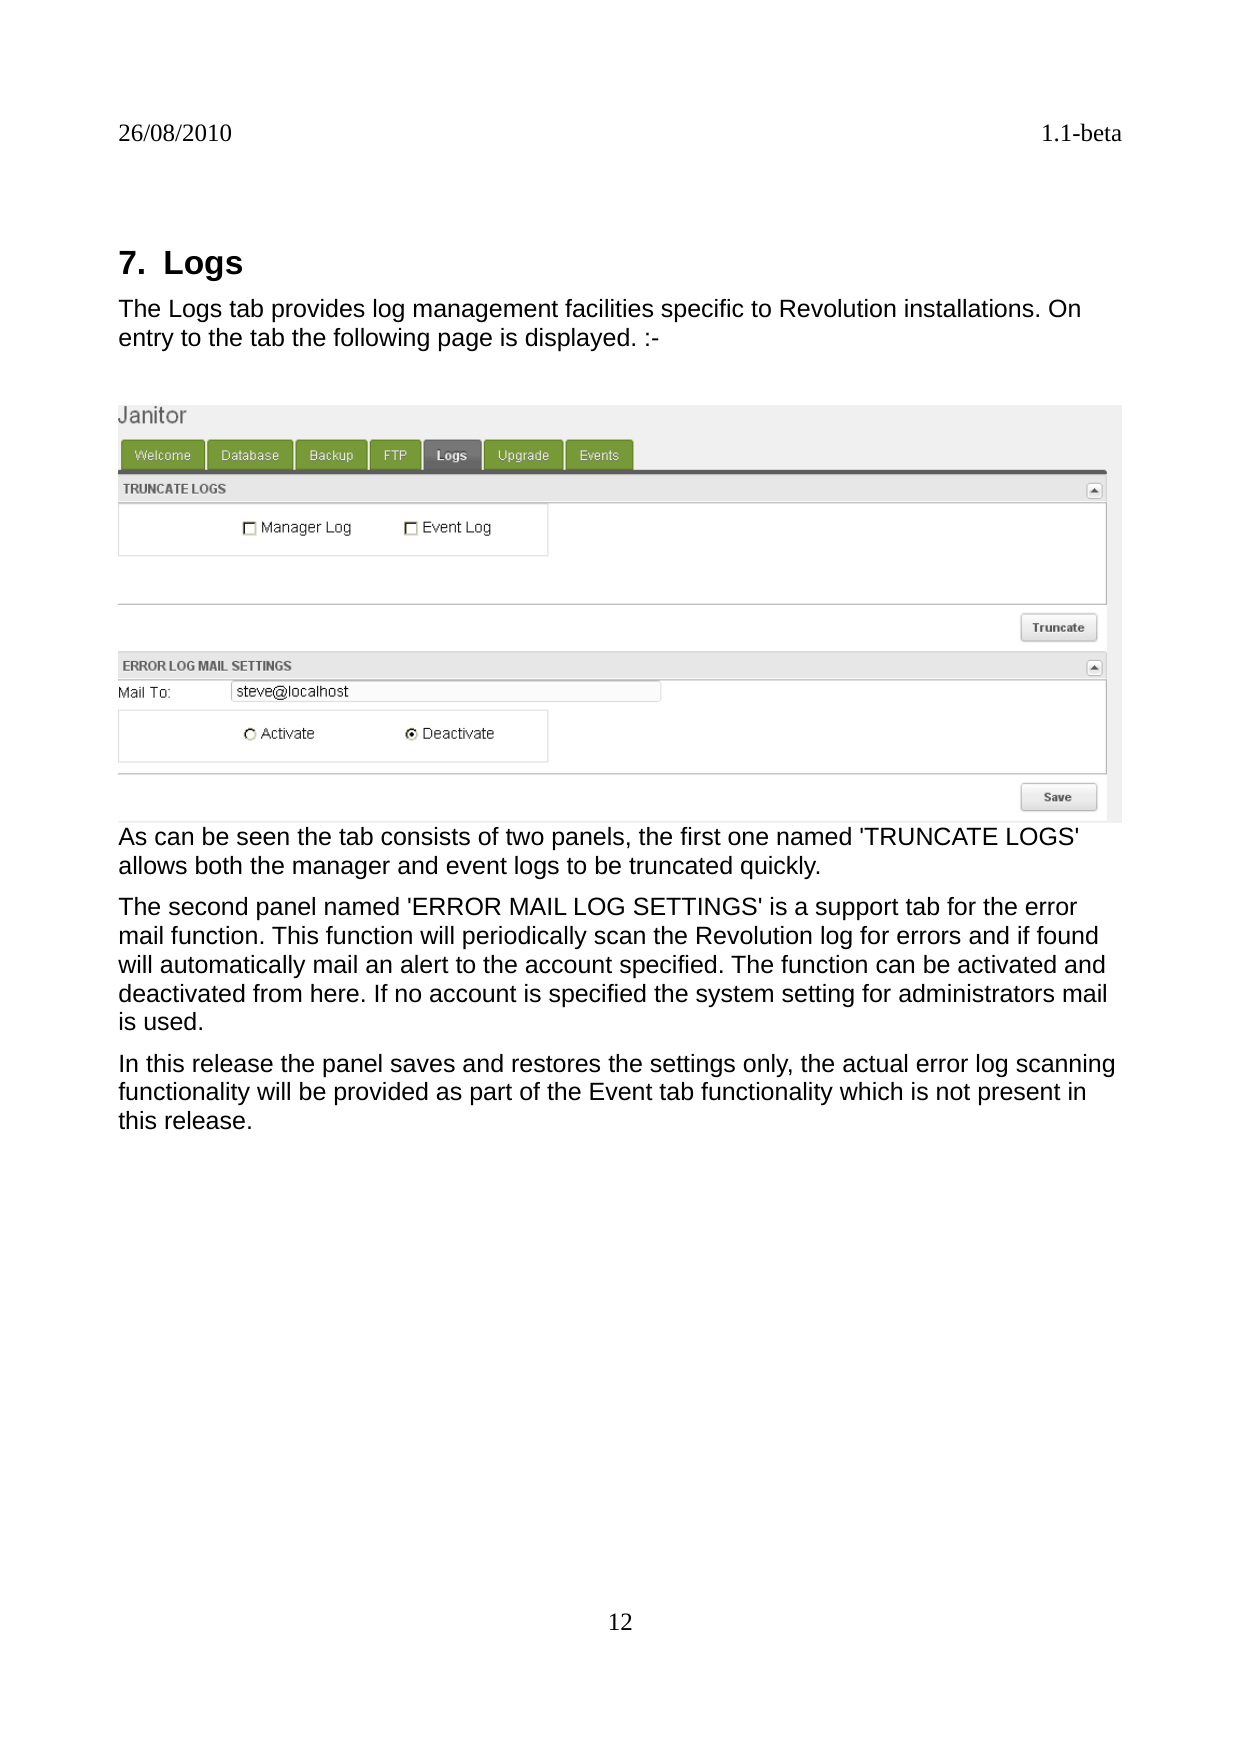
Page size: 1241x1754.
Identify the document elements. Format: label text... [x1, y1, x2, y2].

text The Logs tab provides log management facilities specific to Revolution installations. On entry to the tab the following page is displayed. :- [118, 294, 1122, 351]
picture [118, 405, 1122, 823]
text The second panel named 'ERROR MAIL LOG SETTINGS' is a support tab for the error mail function. This function will periodically scan the Revolution log for errors and if found will automatically mail an alert to the account specified. The function can be activated and deactivated from here. If no account is specified the system setting for administrators mail is used. [118, 892, 1122, 1036]
subtitle Logs [118, 243, 1122, 281]
text As can be seen the tab consists of two panels, the first one named 'TRUNCATE LOGS' allows both the manager and event logs to be truncated quickly. [118, 823, 1122, 880]
text In this release the panel saves and restores the settings only, the actual error log scanning functionality will be provided as part of the Event tab functionality which is not present in this release. [118, 1049, 1122, 1135]
